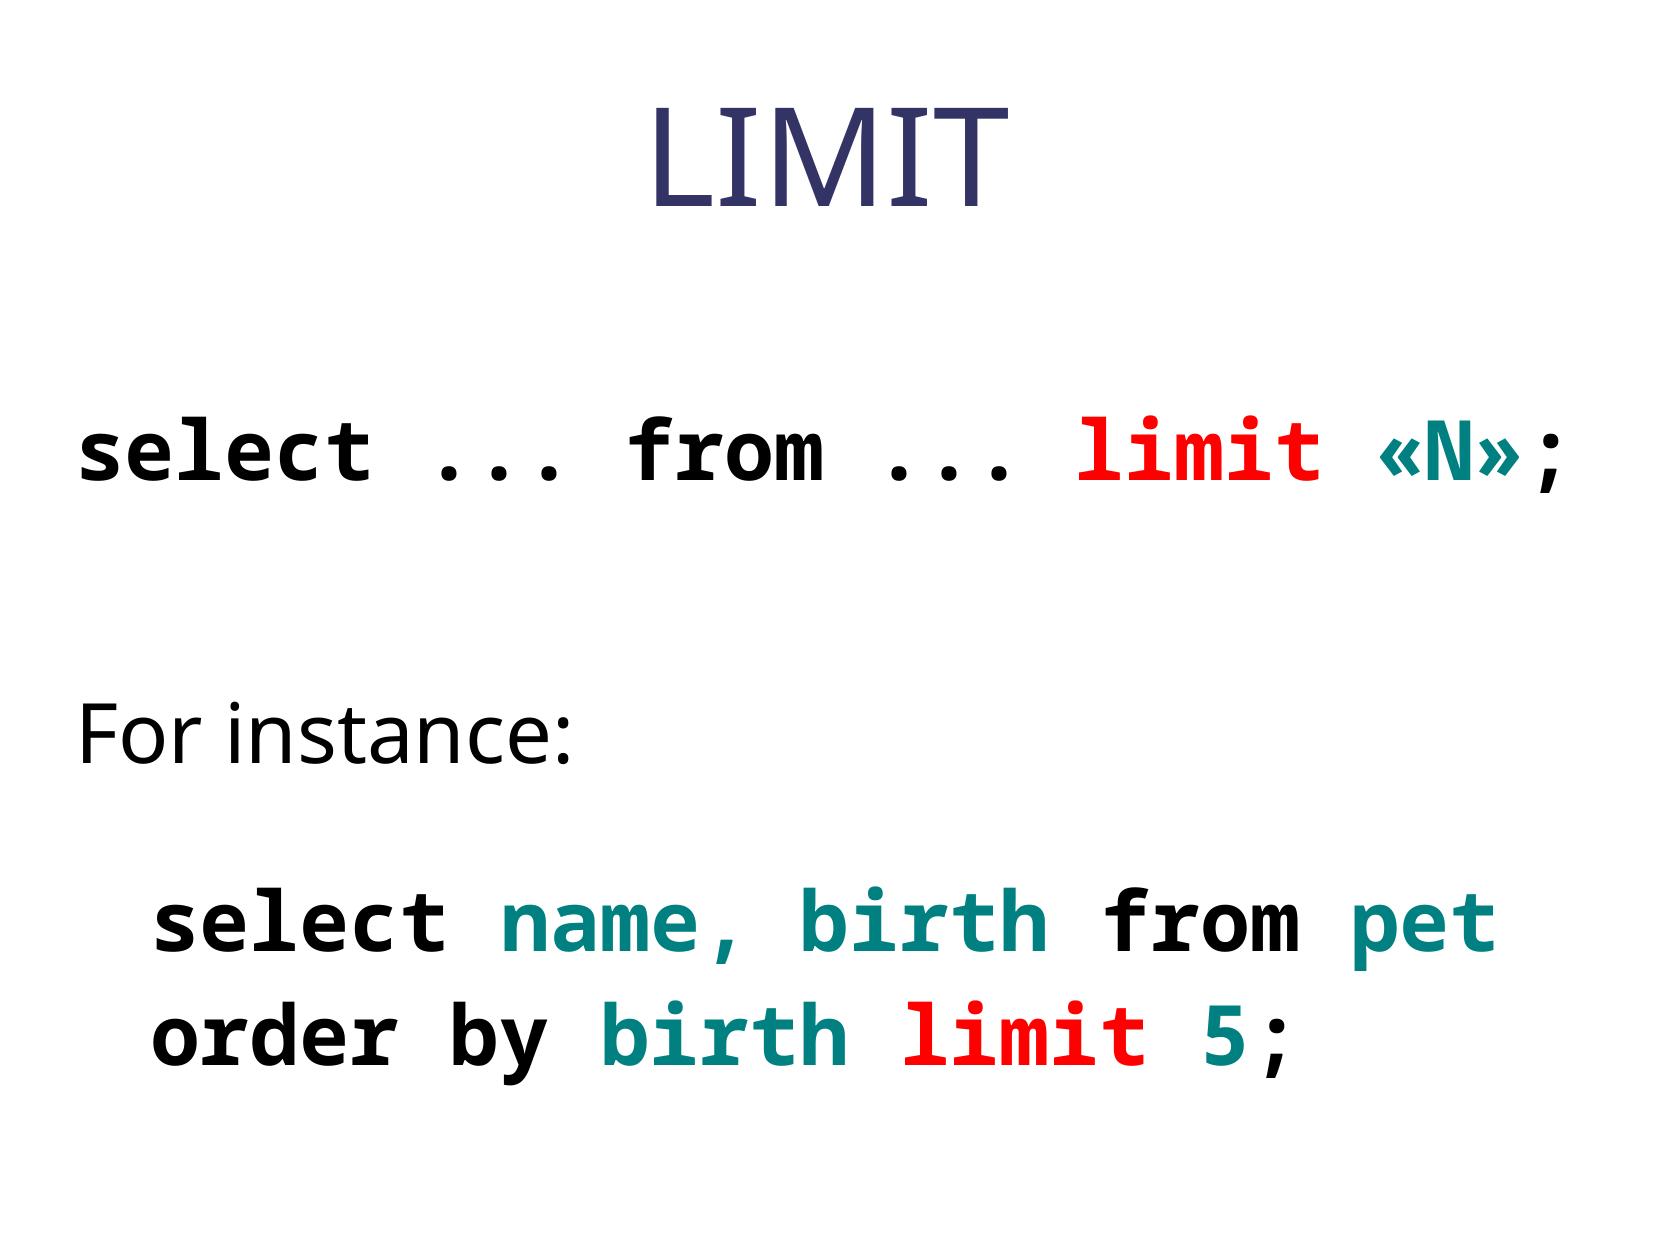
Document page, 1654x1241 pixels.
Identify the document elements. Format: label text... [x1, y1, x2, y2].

text_box For instance: [75, 675, 1654, 865]
text_box select name, birth from pet order by birth limit 5; [150, 865, 1654, 1055]
subtitle select ... from ... limit «N»; [75, 391, 1613, 551]
title LIMIT [82, 56, 1571, 250]
